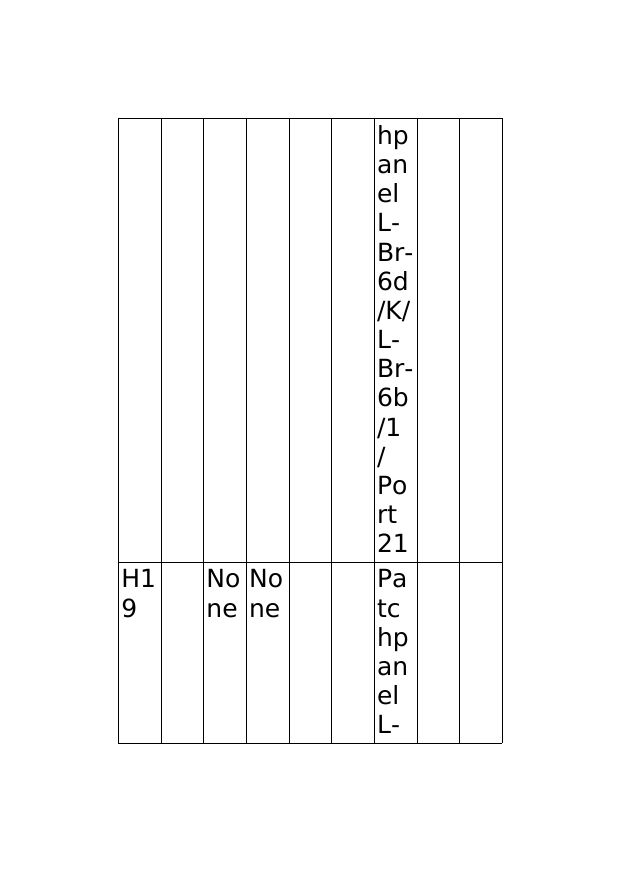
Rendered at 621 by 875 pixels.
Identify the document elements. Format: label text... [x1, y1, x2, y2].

table_cell [418, 563, 459, 742]
table_cell None [204, 563, 246, 742]
table_cell [162, 563, 203, 742]
table_cell Patchpanel L- [375, 563, 417, 742]
table_cell [332, 119, 374, 562]
table_cell [162, 119, 203, 562]
table_cell None [247, 563, 289, 742]
table_cell hpanel L-Br-6d/K/L-Br-6b/1 / Port 21 [375, 119, 417, 562]
table_cell [460, 119, 502, 562]
table_cell [332, 563, 374, 742]
table_cell [247, 119, 289, 562]
table_cell [290, 563, 331, 742]
table_cell [204, 119, 246, 562]
table_cell [119, 119, 161, 562]
table_cell [418, 119, 459, 562]
table_cell [290, 119, 331, 562]
table_cell [460, 563, 502, 742]
table_cell H19 [119, 563, 161, 742]
